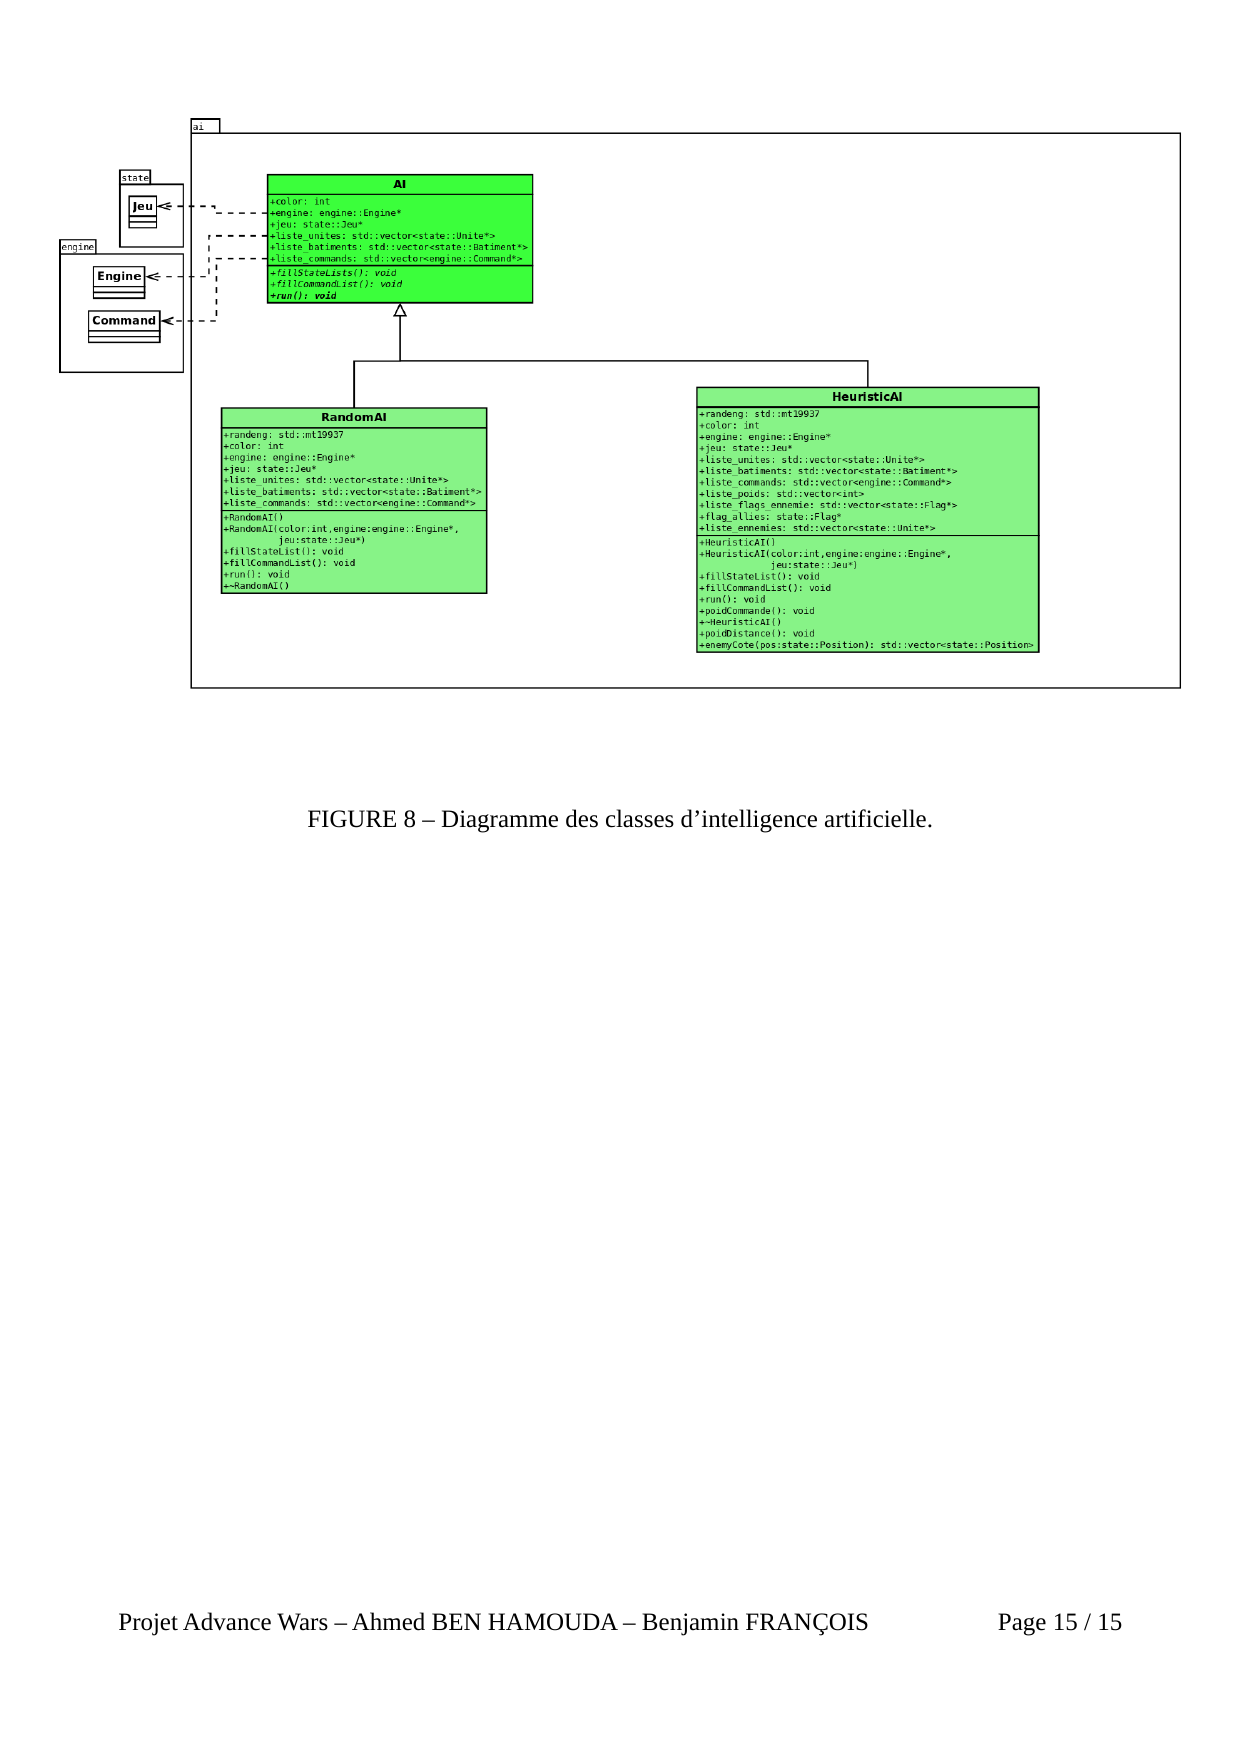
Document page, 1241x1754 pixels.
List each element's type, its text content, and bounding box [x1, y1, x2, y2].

text FIGURE 8 – Diagramme des classes d’intelligence artificielle. [118, 804, 1122, 833]
picture [59, 118, 1182, 689]
